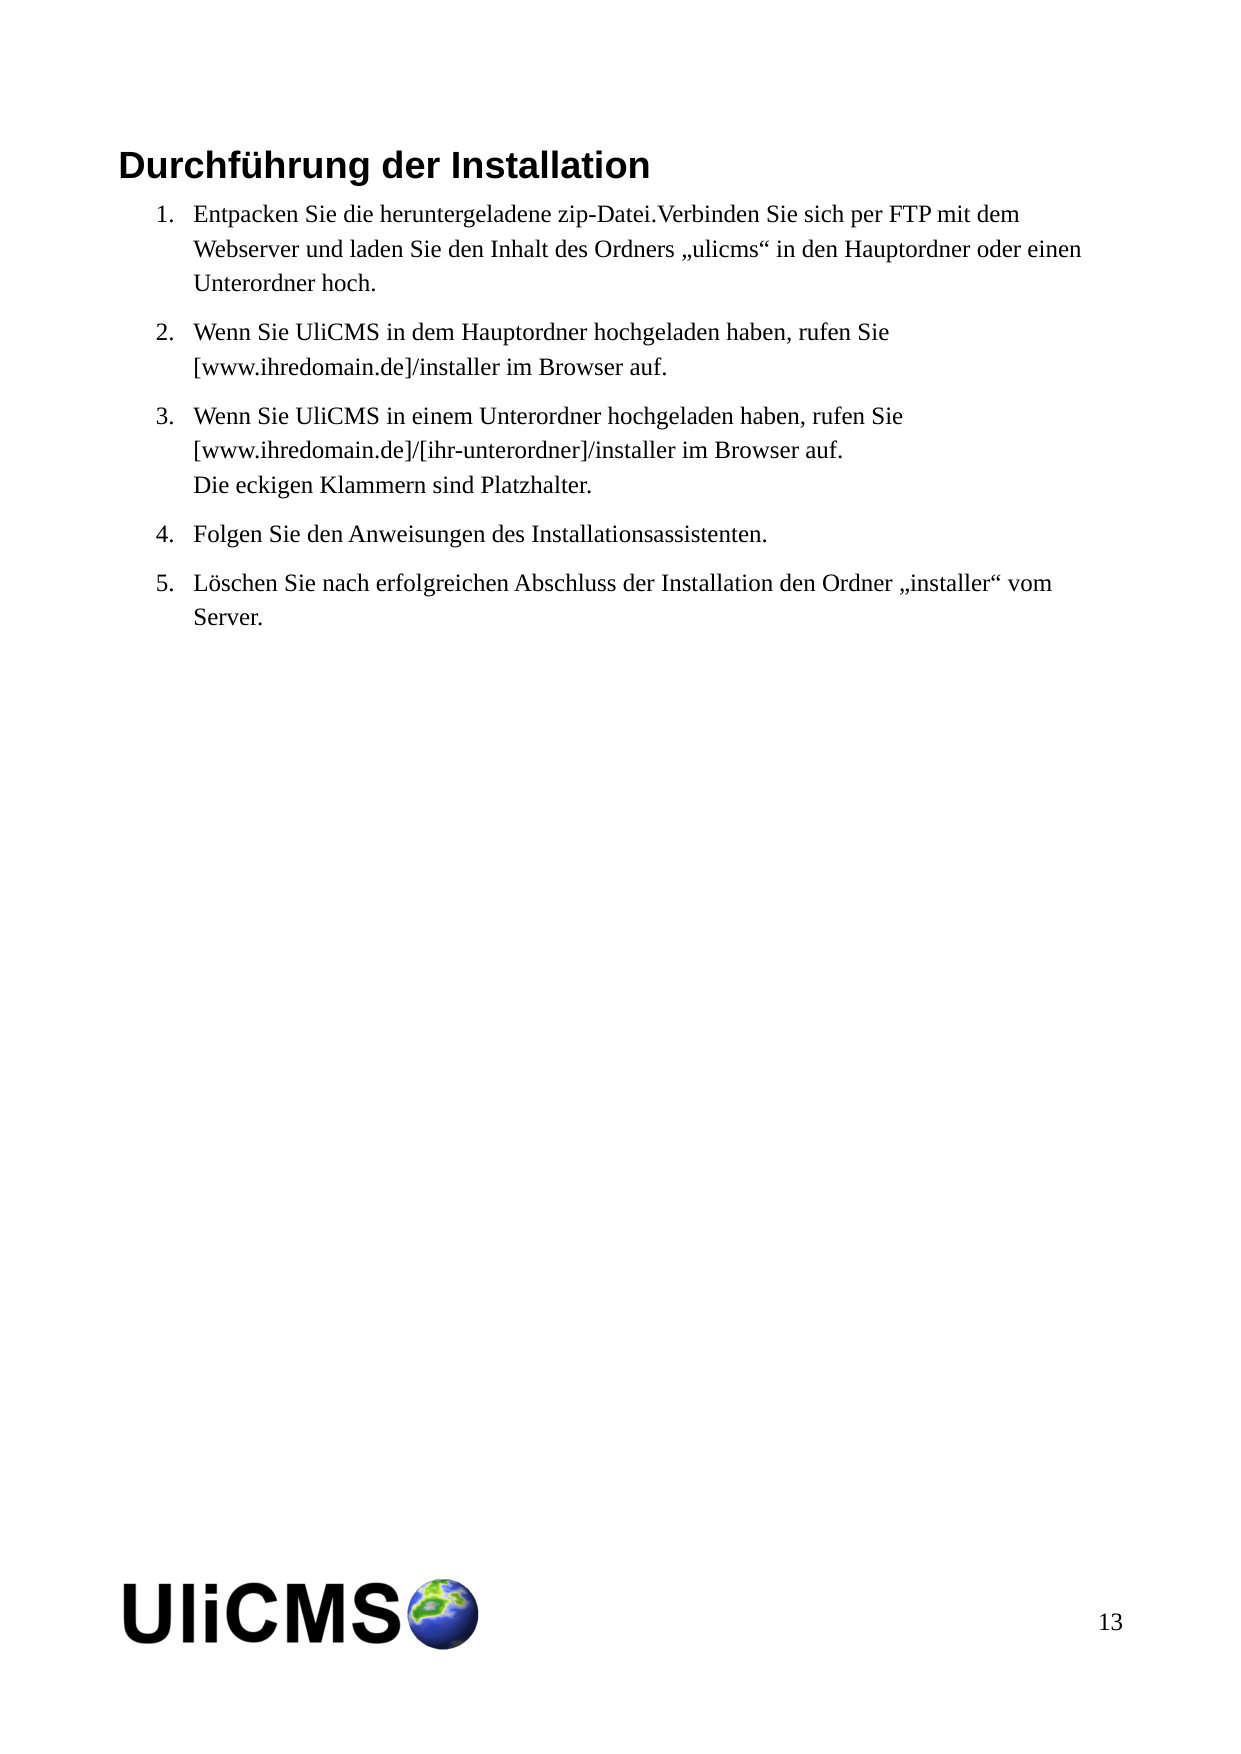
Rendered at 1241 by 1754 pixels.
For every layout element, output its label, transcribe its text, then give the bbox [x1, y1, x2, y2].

subtitle Durchführung der Installation [118, 143, 1123, 187]
list Wenn Sie UliCMS in einem Unterordner hochgeladen haben, rufen Sie [www.ihredomain.de]/[ihr-unterordner]/installer im Browser auf. Die eckigen Klammern sind Platzhalter. [156, 401, 1123, 498]
list Löschen Sie nach erfolgreichen Abschluss der Installation den Ordner „installer“ vom Server. [156, 568, 1123, 631]
list Folgen Sie den Anweisungen des Installationsassistenten. [156, 519, 1123, 548]
list Entpacken Sie die heruntergeladene zip-Datei.Verbinden Sie sich per FTP mit dem Webserver und laden Sie den Inhalt des Ordners „ulicms“ in den Hauptordner oder einen Unterordner hoch. [156, 199, 1123, 297]
list Wenn Sie UliCMS in dem Hauptordner hochgeladen haben, rufen Sie [www.ihredomain.de]/installer im Browser auf. [156, 317, 1123, 381]
picture [118, 1578, 479, 1652]
